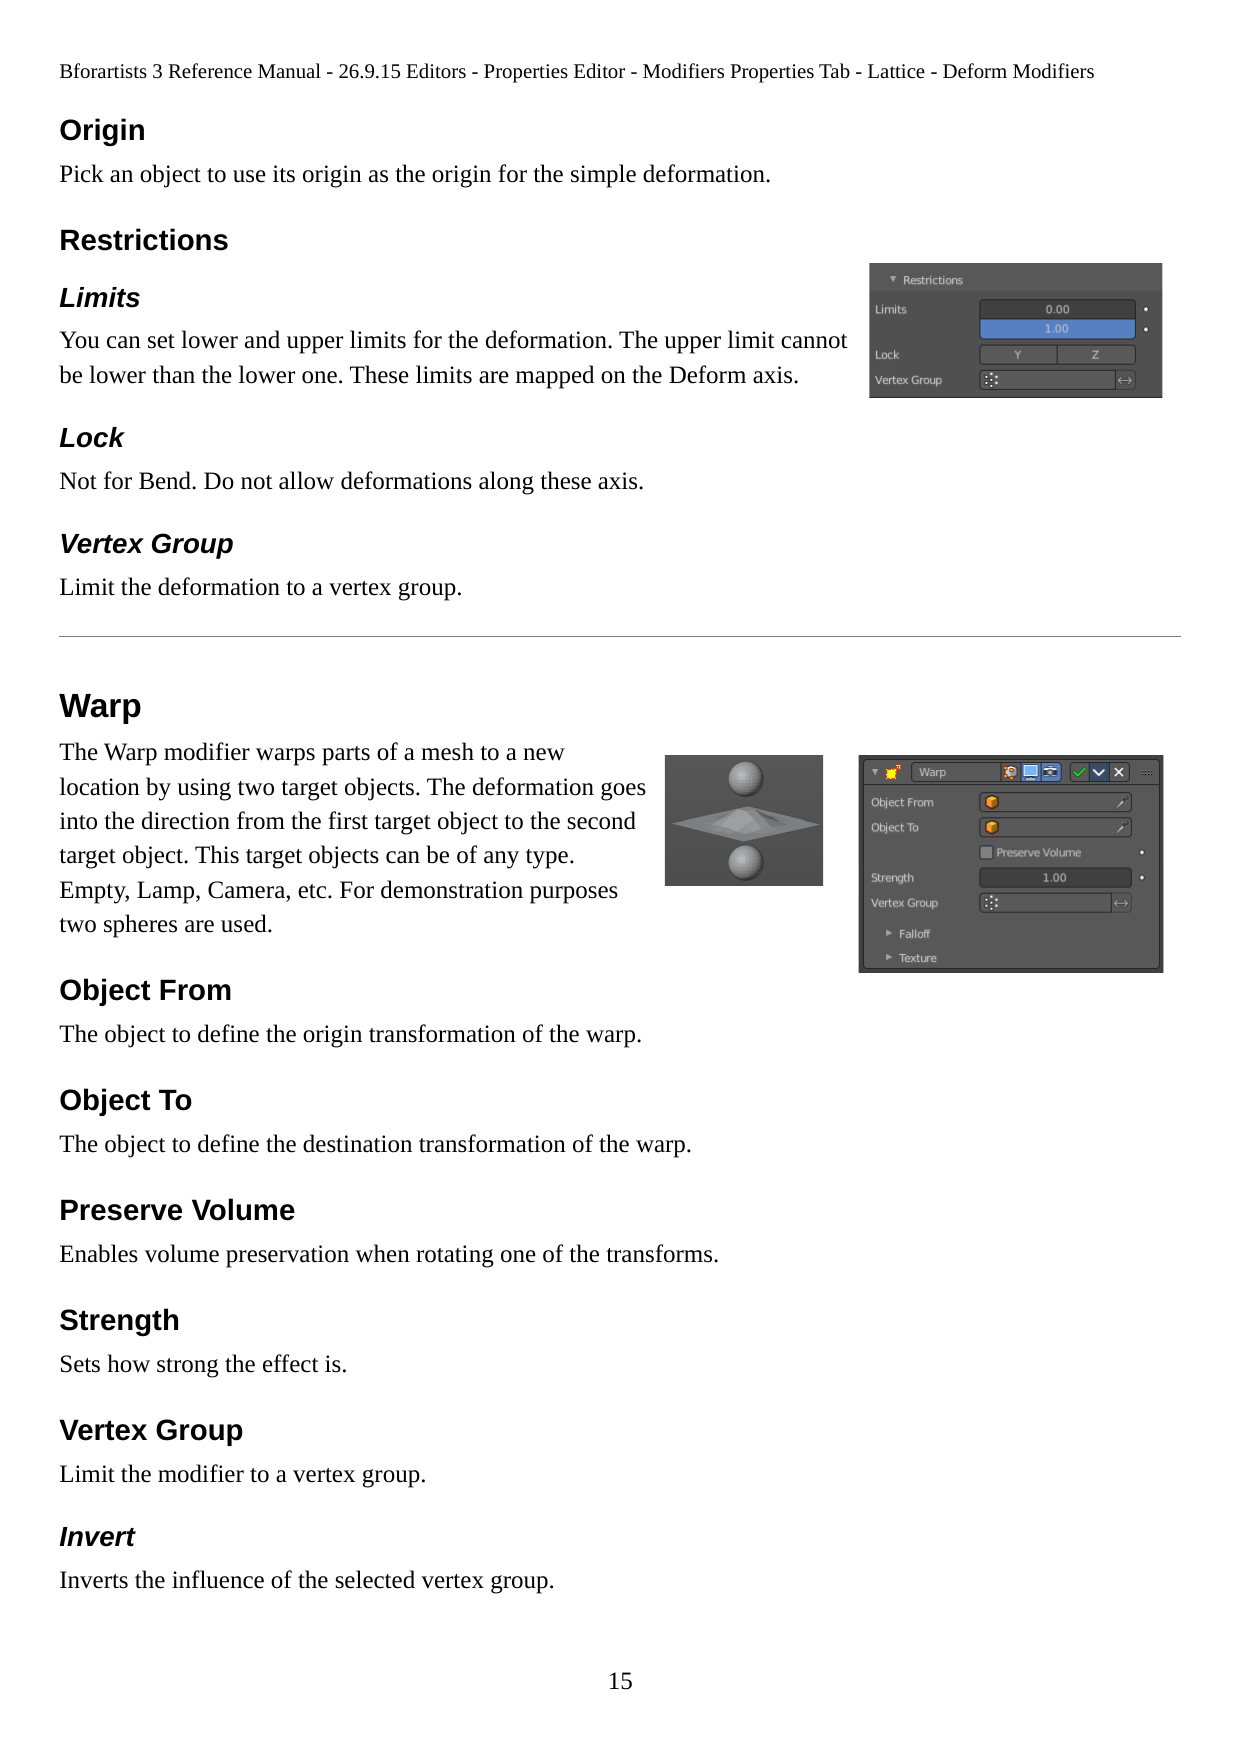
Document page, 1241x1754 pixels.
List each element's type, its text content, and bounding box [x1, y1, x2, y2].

subtitle Preserve Volume [59, 1193, 1181, 1227]
text The object to define the origin transformation of the warp. [59, 1019, 1181, 1048]
text Pick an object to use its origin as the origin for the simple deformation. [59, 159, 1181, 188]
subtitle Object From [59, 973, 1181, 1007]
text Enables volume preservation when rotating one of the transforms. [59, 1239, 1181, 1268]
text Inverts the influence of the selected vertex group. [59, 1565, 1181, 1594]
picture [664, 755, 824, 886]
subtitle Limits [59, 281, 869, 313]
subtitle Restrictions [59, 222, 1181, 256]
text Not for Bend. Do not allow deformations along these axis. [59, 466, 1181, 495]
text Limit the modifier to a vertex group. [59, 1459, 1181, 1488]
subtitle Lock [59, 422, 1181, 453]
subtitle Origin [59, 113, 1181, 146]
subtitle Invert [59, 1521, 1181, 1552]
subtitle Vertex Group [59, 528, 1181, 559]
subtitle [1163, 281, 1181, 313]
text The object to define the destination transformation of the warp. [59, 1129, 1181, 1158]
picture [858, 755, 1164, 973]
subtitle Strength [59, 1303, 1181, 1337]
text The Warp modifier warps parts of a mesh to a new location by using two target objects. The deformation goes into the direction from the first target object to the second target object. This target objects can be of any type. Empty, Lamp, Camera, etc. For demonstration purposes two spheres are used. [59, 737, 1181, 938]
subtitle Warp [59, 686, 1181, 725]
text Limit the deformation to a vertex group. [59, 572, 1181, 601]
picture [869, 263, 1163, 398]
text You can set lower and upper limits for the deformation. The upper limit cannot be lower than the lower one. These limits are mapped on the Deform axis. [59, 326, 869, 389]
text Sets how strong the effect is. [59, 1349, 1181, 1378]
subtitle Object To [59, 1083, 1181, 1117]
subtitle Vertex Group [59, 1413, 1181, 1447]
